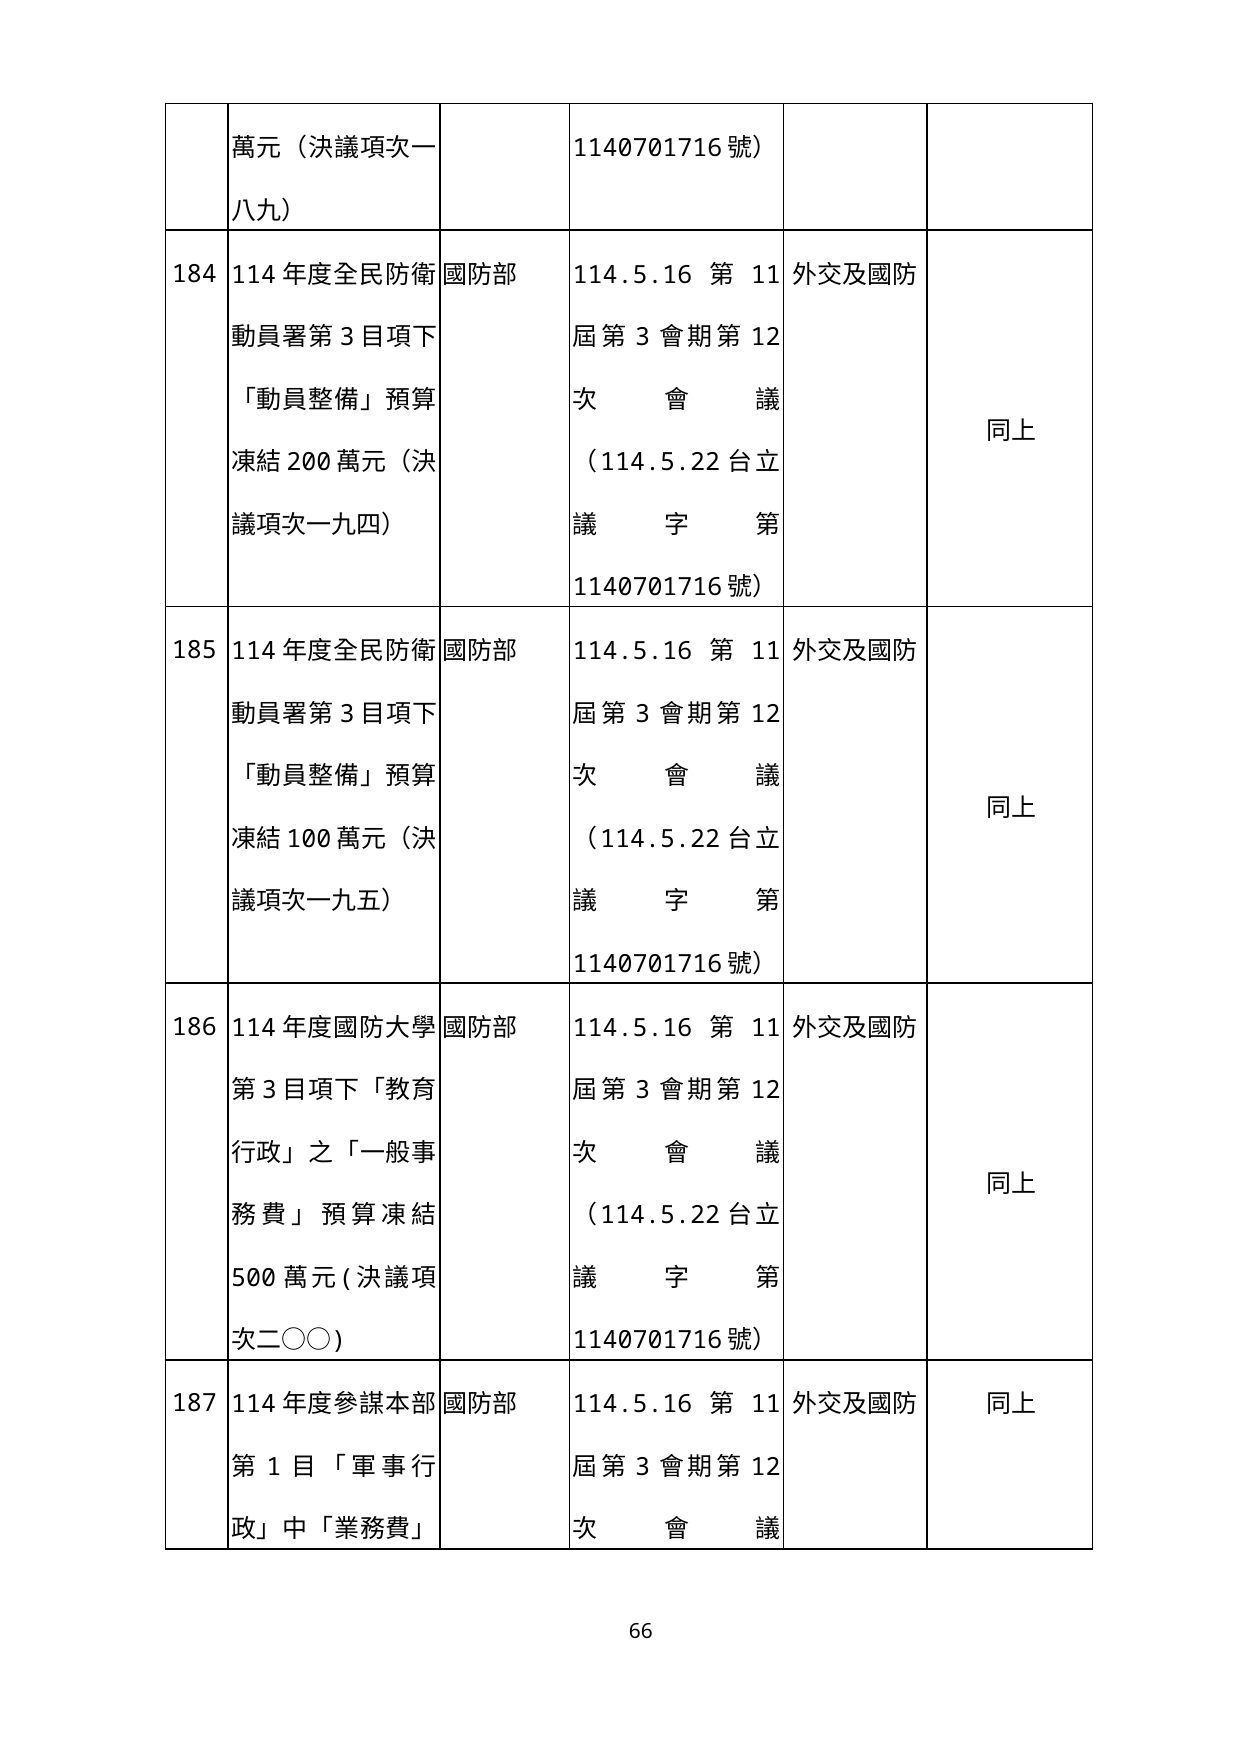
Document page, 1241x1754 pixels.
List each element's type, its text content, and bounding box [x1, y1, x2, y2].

table_cell [166, 1361, 227, 1548]
table_cell [441, 104, 569, 229]
table_cell 同上 [928, 607, 1092, 982]
table_cell 外交及國防 [784, 984, 926, 1359]
table_cell [166, 104, 227, 229]
table_cell 114年度全民防衛動員署第3目項下「動員整備」預算凍結100萬元（決議項次一九五） [229, 607, 439, 982]
table_cell 外交及國防 [784, 231, 926, 606]
table_cell [166, 607, 227, 982]
table_cell 114年度參謀本部第1目「軍事行政」中「業務費」 [229, 1361, 439, 1548]
table_cell 114.5.16第11屆第3會期第12次會議（114.5.22台立議字第1140701716號） [570, 231, 783, 606]
table_cell [166, 984, 227, 1359]
table_cell [166, 231, 227, 606]
table_cell 萬元（決議項次一八九） [229, 104, 439, 229]
table_cell 外交及國防 [784, 1361, 926, 1548]
table_cell 114.5.16第11屆第3會期第12次會議（114.5.22台立議字第1140701716號） [570, 607, 783, 982]
table_cell 同上 [928, 984, 1092, 1359]
table_cell 國防部 [441, 607, 569, 982]
table_cell 同上 [928, 1361, 1092, 1548]
table_cell [928, 104, 1092, 229]
table_cell 114年度國防大學第3目項下「教育行政」之「一般事務費」預算凍結500萬元(決議項次二○○) [229, 984, 439, 1359]
table_cell 國防部 [441, 1361, 569, 1548]
table_cell [784, 104, 926, 229]
table_cell 1140701716號） [570, 104, 783, 229]
table_cell 國防部 [441, 231, 569, 606]
table_cell 國防部 [441, 984, 569, 1359]
table_cell 114.5.16第11屆第3會期第12次會議（114.5.22台立議字第1140701716號） [570, 984, 783, 1359]
table_cell 114年度全民防衛動員署第3目項下「動員整備」預算凍結200萬元（決議項次一九四） [229, 231, 439, 606]
table_cell 外交及國防 [784, 607, 926, 982]
table_cell 114.5.16第11屆第3會期第12次會議 [570, 1361, 783, 1548]
table_cell 同上 [928, 231, 1092, 606]
